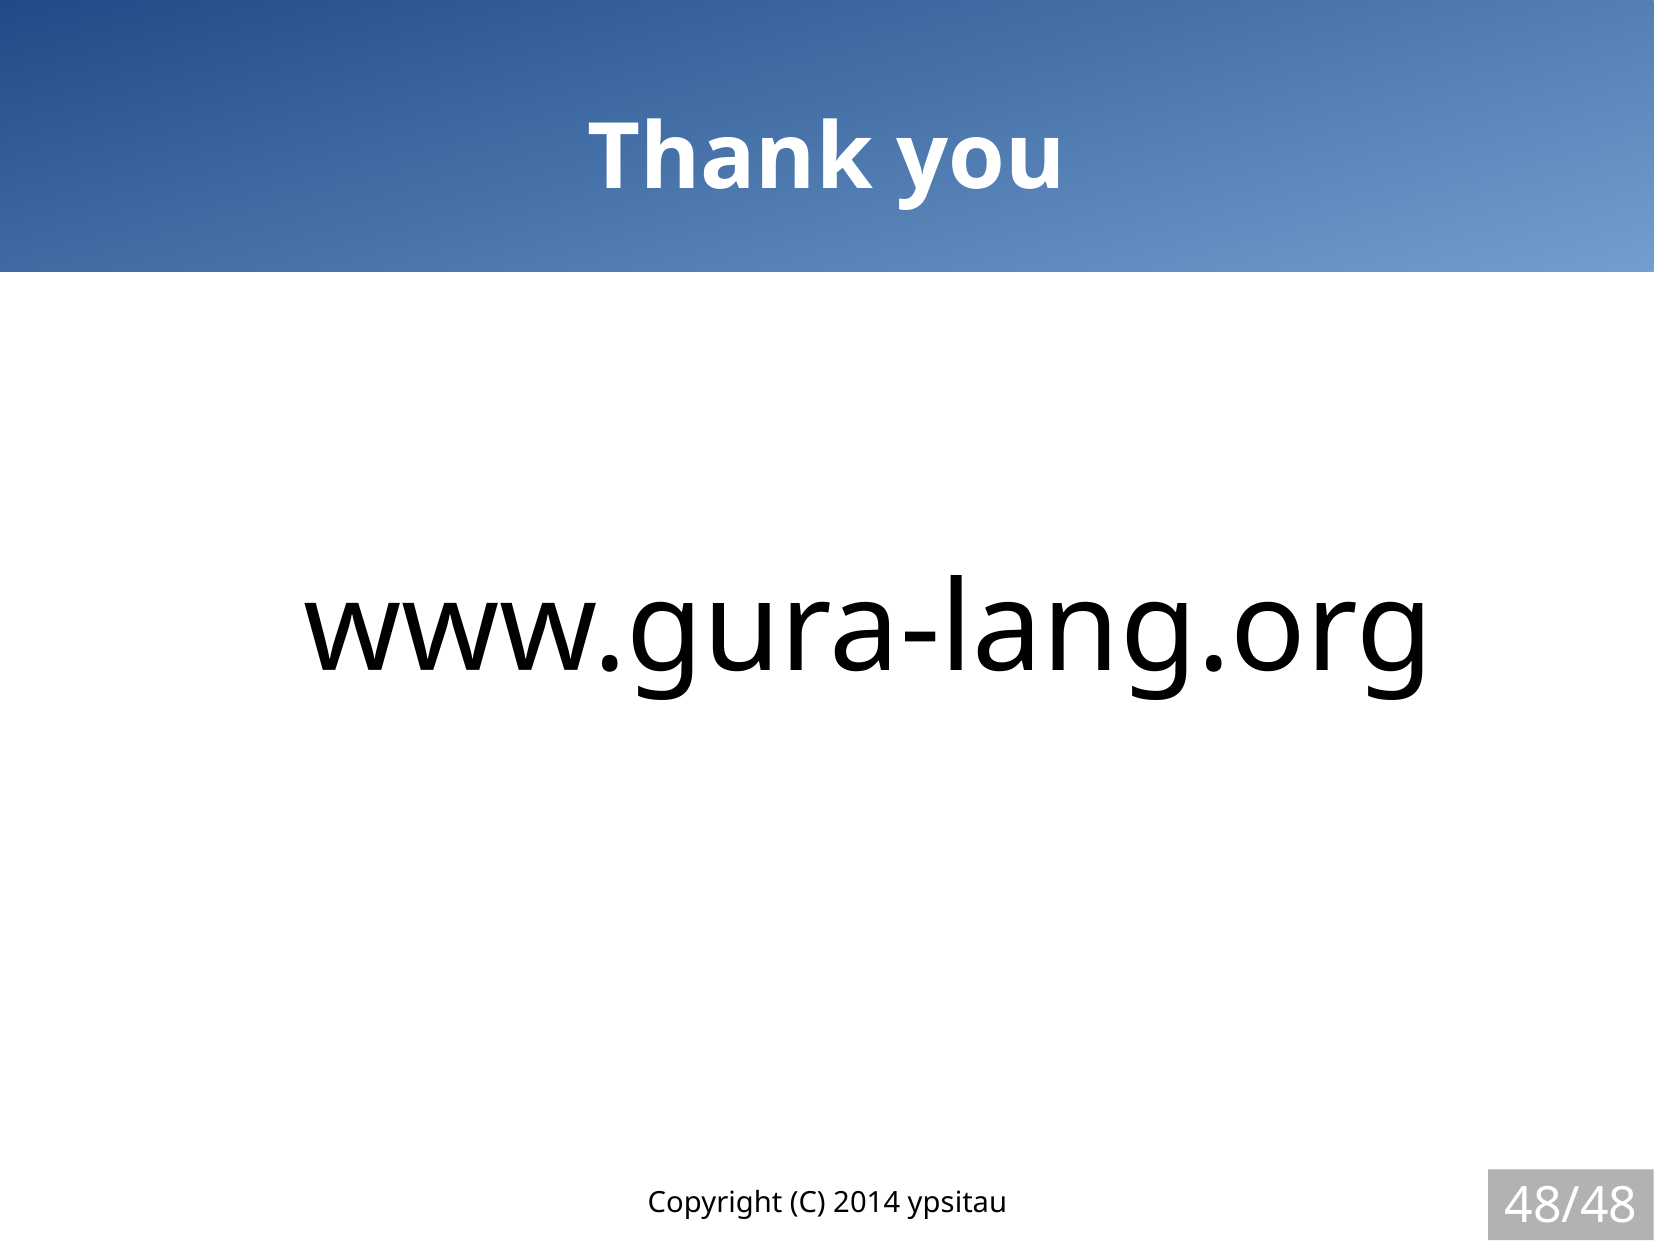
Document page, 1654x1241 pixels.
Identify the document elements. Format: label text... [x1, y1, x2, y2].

title Thank you [82, 49, 1571, 257]
text_box www.gura-lang.org [288, 529, 1365, 711]
